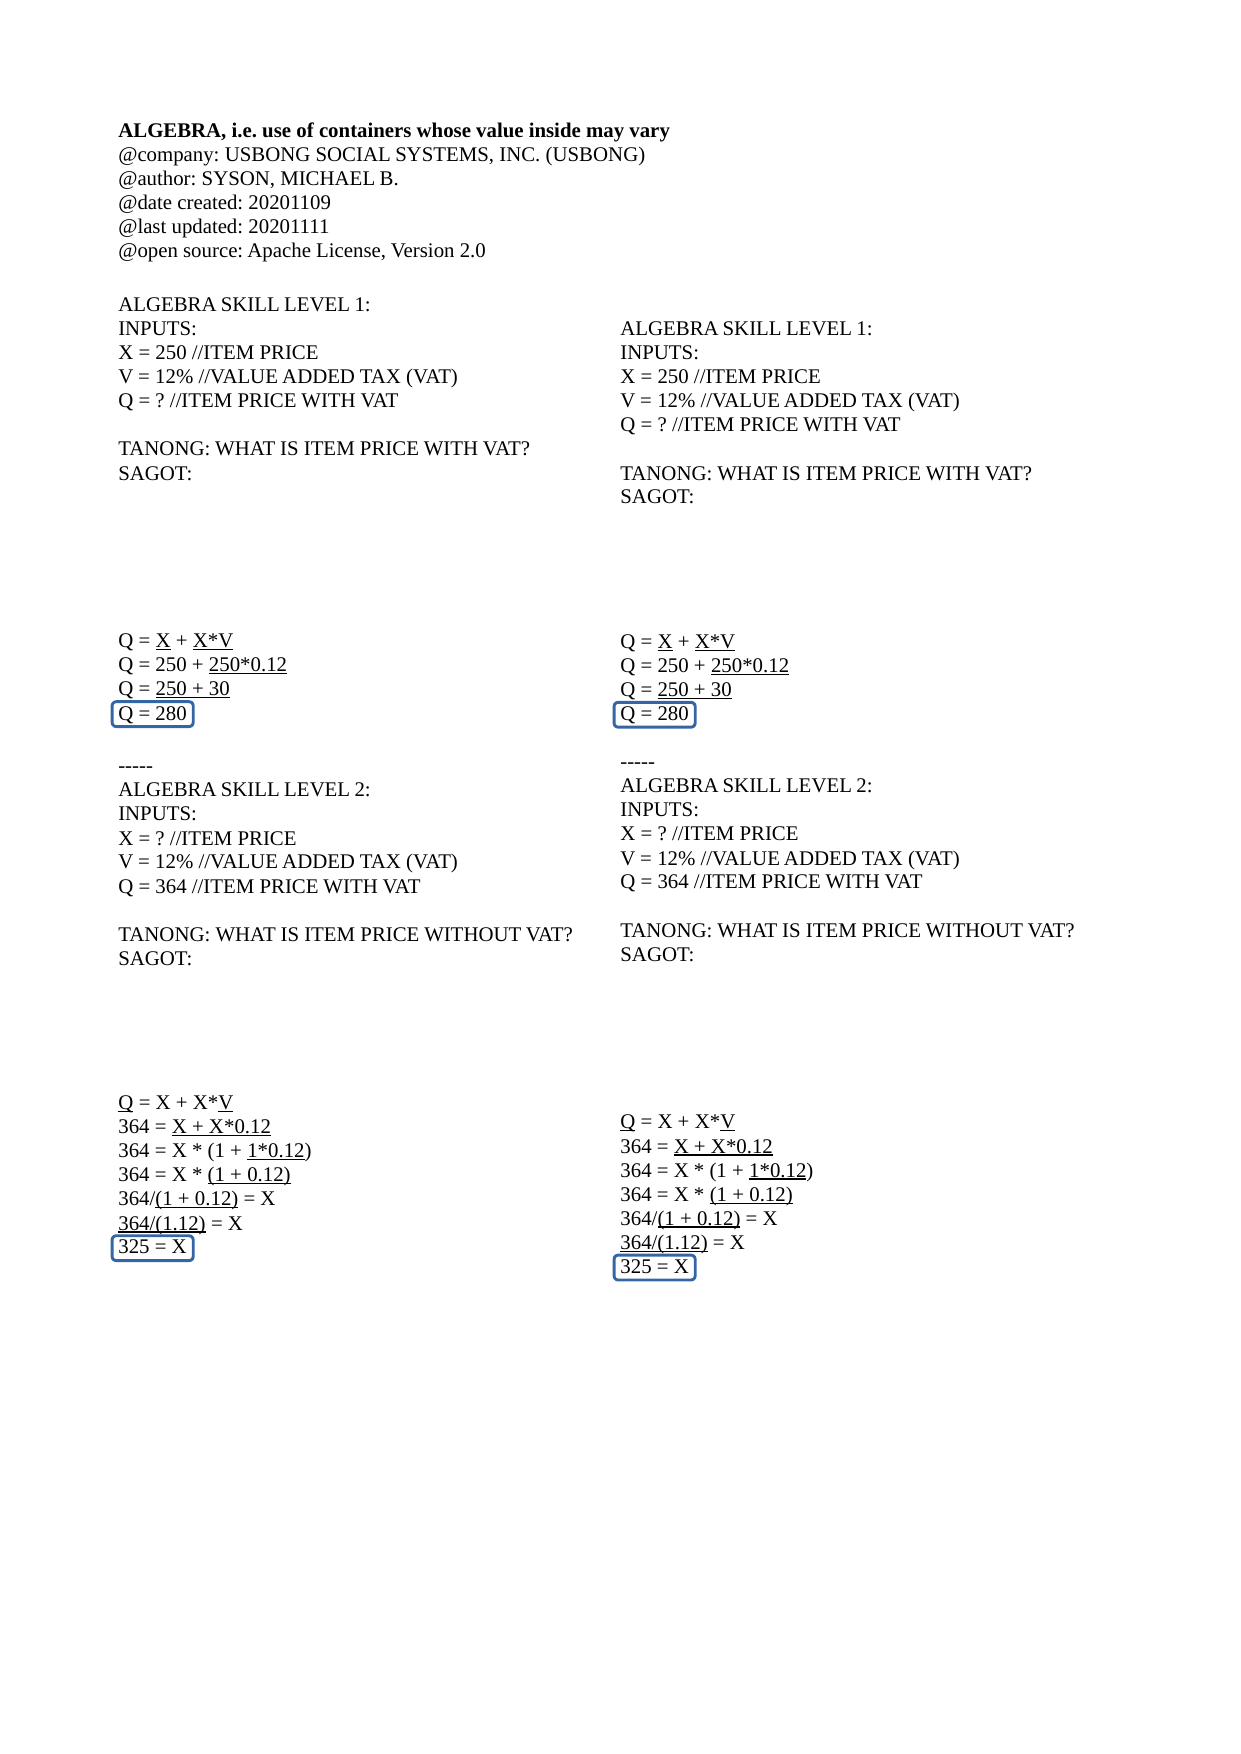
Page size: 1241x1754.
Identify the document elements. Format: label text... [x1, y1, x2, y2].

text Q = ? //ITEM PRICE WITH VAT [118, 388, 620, 412]
text 364 = X * (1 + 1*0.12) [118, 1138, 620, 1162]
text 364/(1.12) = X [620, 1230, 1122, 1254]
text 364/(1 + 0.12) = X [118, 1186, 620, 1210]
text X = ? //ITEM PRICE [620, 821, 1122, 845]
text ALGEBRA SKILL LEVEL 1: [620, 316, 1122, 340]
text ALGEBRA SKILL LEVEL 2: [118, 777, 620, 801]
text INPUTS: [118, 801, 620, 825]
text TANONG: WHAT IS ITEM PRICE WITHOUT VAT? [620, 918, 1122, 942]
text X = 250 //ITEM PRICE [118, 340, 620, 364]
text Q = 364 //ITEM PRICE WITH VAT [620, 869, 1122, 893]
text 364 = X * (1 + 0.12) [118, 1162, 620, 1186]
text 364/(1.12) = X [118, 1210, 620, 1234]
text 364 = X + X*0.12 [620, 1133, 1122, 1158]
text 364 = X * (1 + 0.12) [620, 1182, 1122, 1206]
text V = 12% //VALUE ADDED TAX (VAT) [620, 388, 1122, 412]
text Q = X + X*V [118, 628, 620, 652]
text Q = 250 + 30 [620, 677, 1122, 701]
text Q = 250 + 250*0.12 [118, 652, 620, 676]
text 325 = X [118, 1238, 191, 1258]
text SAGOT: [118, 946, 620, 970]
text Q = 250 + 250*0.12 [620, 653, 1122, 677]
text Q = X + X*V [620, 1109, 1122, 1133]
text ----- [620, 749, 1122, 773]
text V = 12% //VALUE ADDED TAX (VAT) [118, 849, 620, 873]
text X = ? //ITEM PRICE [118, 825, 620, 849]
text ALGEBRA SKILL LEVEL 2: [620, 773, 1122, 797]
text INPUTS: [620, 797, 1122, 821]
text 364 = X + X*0.12 [118, 1114, 620, 1138]
text ----- [118, 753, 620, 777]
text INPUTS: [118, 316, 620, 340]
text Q = X + X*V [620, 629, 1122, 653]
text Q = X + X*V [118, 1090, 620, 1114]
text 364/(1 + 0.12) = X [620, 1206, 1122, 1230]
text [192, 700, 617, 724]
text Q = 280 [118, 704, 191, 724]
text V = 12% //VALUE ADDED TAX (VAT) [620, 845, 1122, 869]
text Q = 280 [620, 704, 693, 725]
text SAGOT: [620, 484, 1122, 508]
text [192, 1234, 620, 1258]
text V = 12% //VALUE ADDED TAX (VAT) [118, 364, 620, 388]
text ALGEBRA SKILL LEVEL 1: [118, 292, 620, 316]
text TANONG: WHAT IS ITEM PRICE WITH VAT? [118, 436, 620, 460]
text SAGOT: [620, 942, 1122, 966]
text [695, 701, 1122, 725]
text 325 = X [620, 1257, 693, 1278]
text INPUTS: [620, 340, 1122, 364]
text SAGOT: [118, 460, 620, 484]
text 364 = X * (1 + 1*0.12) [620, 1158, 1122, 1182]
text TANONG: WHAT IS ITEM PRICE WITHOUT VAT? [118, 922, 620, 946]
text [695, 1254, 1122, 1278]
text Q = 364 //ITEM PRICE WITH VAT [118, 873, 620, 898]
text TANONG: WHAT IS ITEM PRICE WITH VAT? [620, 460, 1122, 484]
text Q = 250 + 30 [118, 676, 620, 700]
text Q = ? //ITEM PRICE WITH VAT [620, 412, 1122, 436]
text X = 250 //ITEM PRICE [620, 364, 1122, 388]
